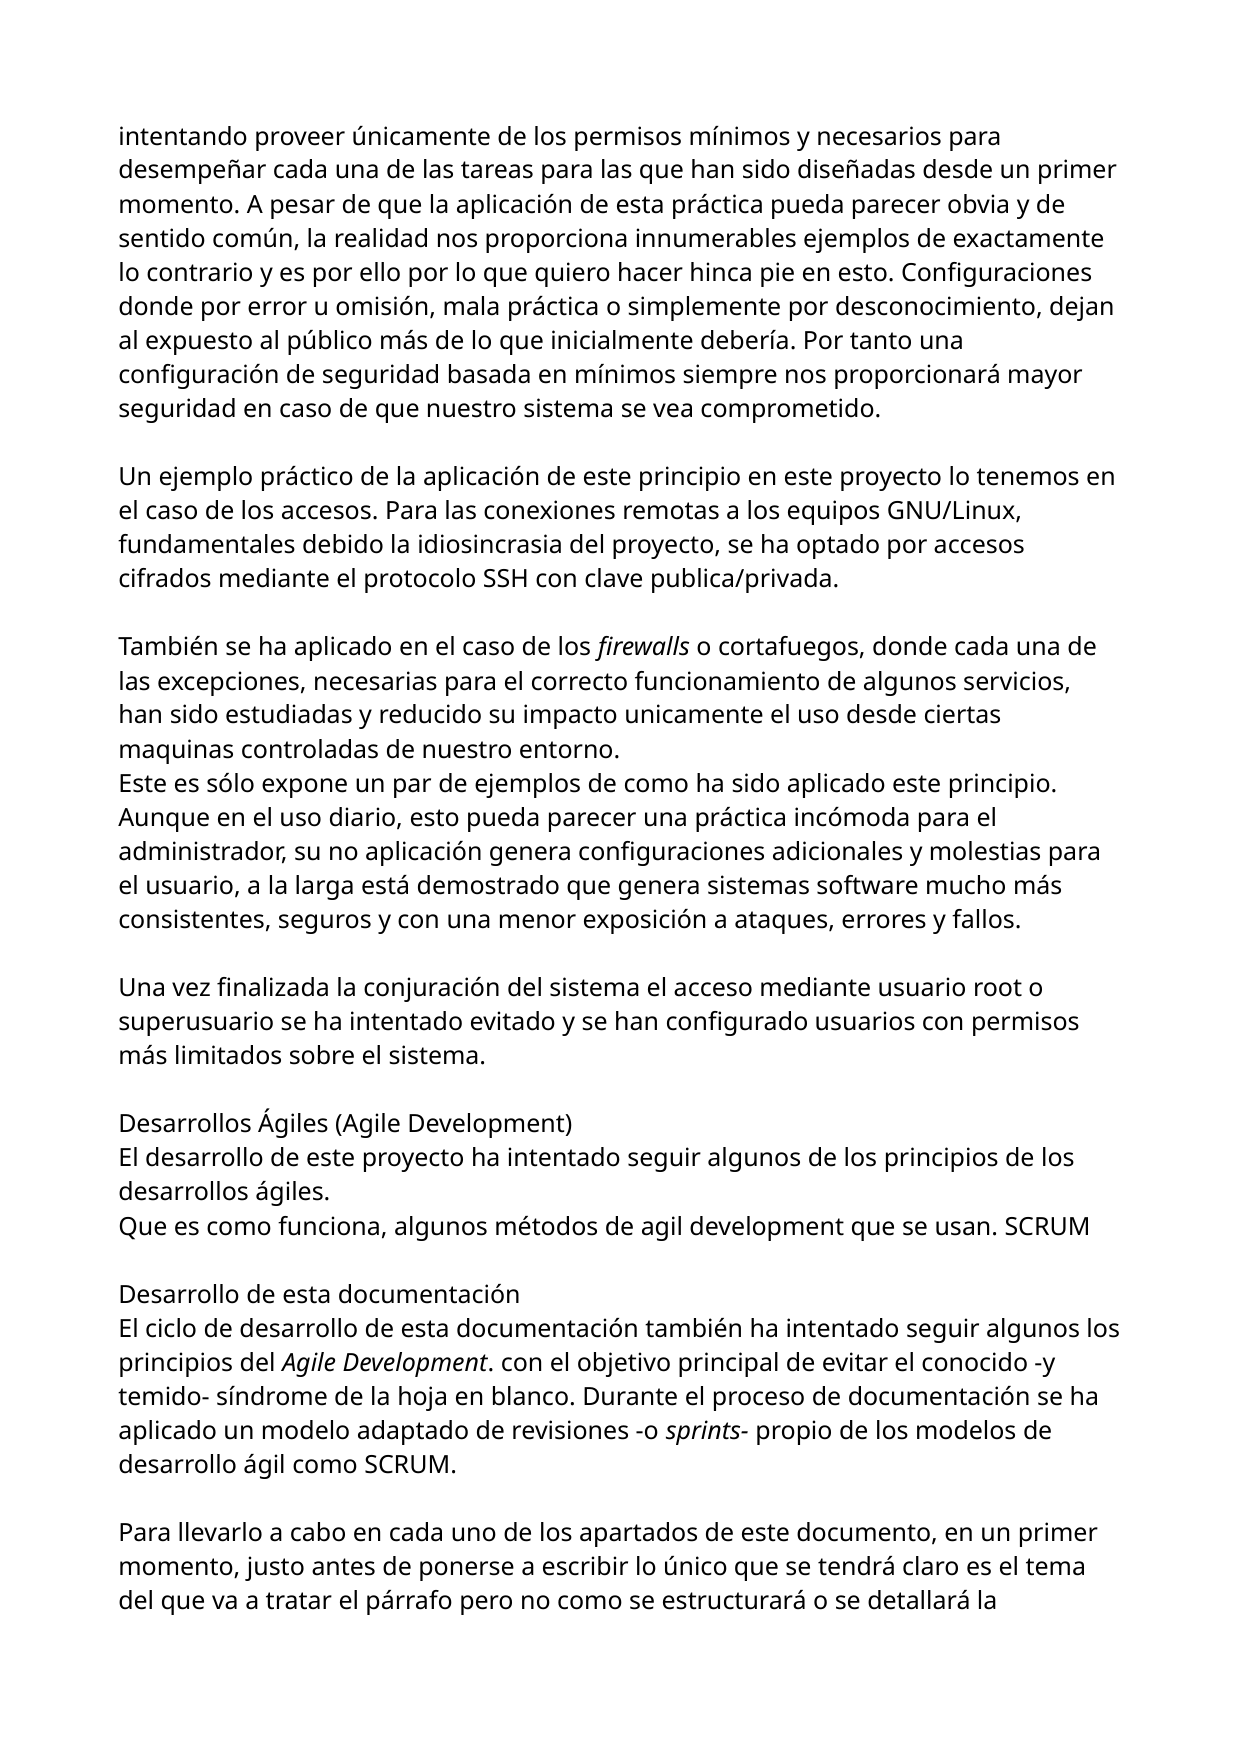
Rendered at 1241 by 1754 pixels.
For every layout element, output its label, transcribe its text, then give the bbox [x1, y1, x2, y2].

text También se ha aplicado en el caso de los firewalls o cortafuegos, donde cada una de las excepciones, necesarias para el correcto funcionamiento de algunos servicios, han sido estudiadas y reducido su impacto unicamente el uso desde ciertas maquinas controladas de nuestro entorno. [118, 629, 1122, 765]
text intentando proveer únicamente de los permisos mínimos y necesarios para desempeñar cada una de las tareas para las que han sido diseñadas desde un primer momento. A pesar de que la aplicación de esta práctica pueda parecer obvia y de sentido común, la realidad nos proporciona innumerables ejemplos de exactamente lo contrario y es por ello por lo que quiero hacer hinca pie en esto. Configuraciones donde por error u omisión, mala práctica o simplemente por desconocimiento, dejan al expuesto al público más de lo que inicialmente debería. Por tanto una configuración de seguridad basada en mínimos siempre nos proporcionará mayor seguridad en caso de que nuestro sistema se vea comprometido. [118, 118, 1122, 425]
text El ciclo de desarrollo de esta documentación también ha intentado seguir algunos los principios del Agile Development. con el objetivo principal de evitar el conocido -y temido- síndrome de la hoja en blanco. Durante el proceso de documentación se ha aplicado un modelo adaptado de revisiones -o sprints- propio de los modelos de desarrollo ágil como SCRUM. [118, 1310, 1122, 1481]
text Para llevarlo a cabo en cada uno de los apartados de este documento, en un primer momento, justo antes de ponerse a escribir lo único que se tendrá claro es el tema del que va a tratar el párrafo pero no como se estructurará o se detallará la [118, 1515, 1122, 1617]
text Aunque en el uso diario, esto pueda parecer una práctica incómoda para el administrador, su no aplicación genera configuraciones adicionales y molestias para el usuario, a la larga está demostrado que genera sistemas software mucho más consistentes, seguros y con una menor exposición a ataques, errores y fallos. [118, 799, 1122, 936]
text Desarrollos Ágiles (Agile Development) [118, 1106, 1122, 1140]
text Que es como funciona, algunos métodos de agil development que se usan. SCRUM [118, 1208, 1122, 1242]
text Un ejemplo práctico de la aplicación de este principio en este proyecto lo tenemos en el caso de los accesos. Para las conexiones remotas a los equipos GNU/Linux, fundamentales debido la idiosincrasia del proyecto, se ha optado por accesos cifrados mediante el protocolo SSH con clave publica/privada. [118, 459, 1122, 595]
text El desarrollo de este proyecto ha intentado seguir algunos de los principios de los desarrollos ágiles. [118, 1140, 1122, 1208]
text Este es sólo expone un par de ejemplos de como ha sido aplicado este principio. [118, 765, 1122, 799]
text Una vez finalizada la conjuración del sistema el acceso mediante usuario root o superusuario se ha intentado evitado y se han configurado usuarios con permisos más limitados sobre el sistema. [118, 970, 1122, 1072]
text Desarrollo de esta documentación [118, 1276, 1122, 1310]
